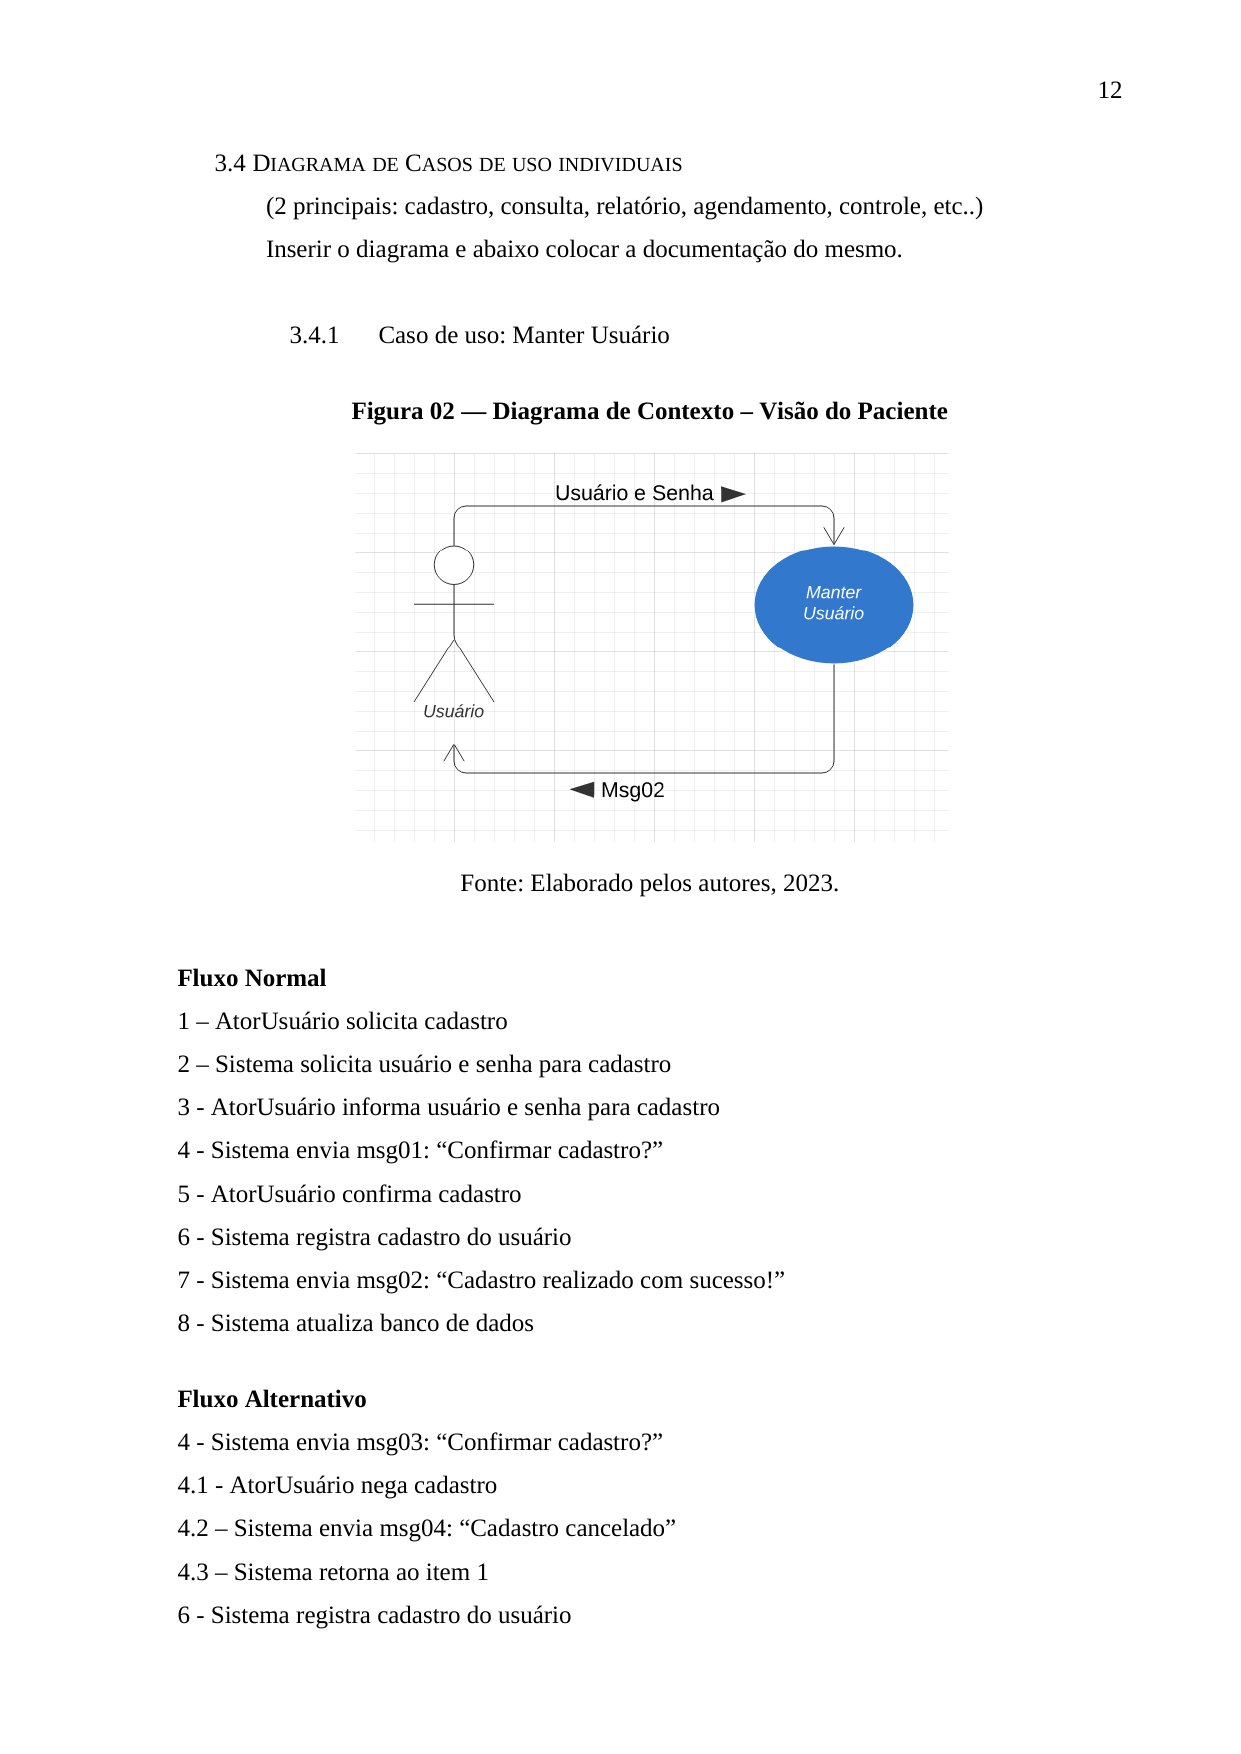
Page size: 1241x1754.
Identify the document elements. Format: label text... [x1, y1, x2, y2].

text 2 – Sistema solicita usuário e senha para cadastro [177, 1049, 1122, 1078]
text 8 - Sistema atualiza banco de dados [177, 1308, 1122, 1337]
text 4 - Sistema envia msg03: “Confirmar cadastro?” [177, 1427, 1122, 1456]
text 4.1 - AtorUsuário nega cadastro [177, 1470, 1122, 1499]
subtitle Caso de uso: Manter Usuário [254, 320, 1122, 349]
text 4.3 – Sistema retorna ao item 1 [177, 1557, 1122, 1585]
text 5 - AtorUsuário confirma cadastro [177, 1179, 1122, 1207]
text 6 - Sistema registra cadastro do usuário [177, 1600, 1122, 1628]
text Fluxo Normal [177, 963, 1122, 992]
subtitle Diagrama de Casos de uso individuais [214, 148, 1122, 176]
text 4 - Sistema envia msg01: “Confirmar cadastro?” [177, 1136, 1122, 1164]
text Inserir o diagrama e abaixo colocar a documentação do mesmo. [177, 234, 1122, 263]
text 1 – AtorUsuário solicita cadastro [177, 1006, 1122, 1035]
text Figura 02 — Diagrama de Contexto – Visão do Paciente [177, 396, 1122, 425]
text Fluxo Alternativo [177, 1384, 1122, 1413]
text 7 - Sistema envia msg02: “Cadastro realizado com sucesso!” [177, 1265, 1122, 1294]
text 6 - Sistema registra cadastro do usuário [177, 1222, 1122, 1251]
picture [355, 453, 949, 842]
text (2 principais: cadastro, consulta, relatório, agendamento, controle, etc..) [177, 191, 1122, 219]
text 4.2 – Sistema envia msg04: “Cadastro cancelado” [177, 1513, 1122, 1542]
text Fonte: Elaborado pelos autores, 2023. [177, 868, 1122, 897]
text 3 - AtorUsuário informa usuário e senha para cadastro [177, 1092, 1122, 1121]
